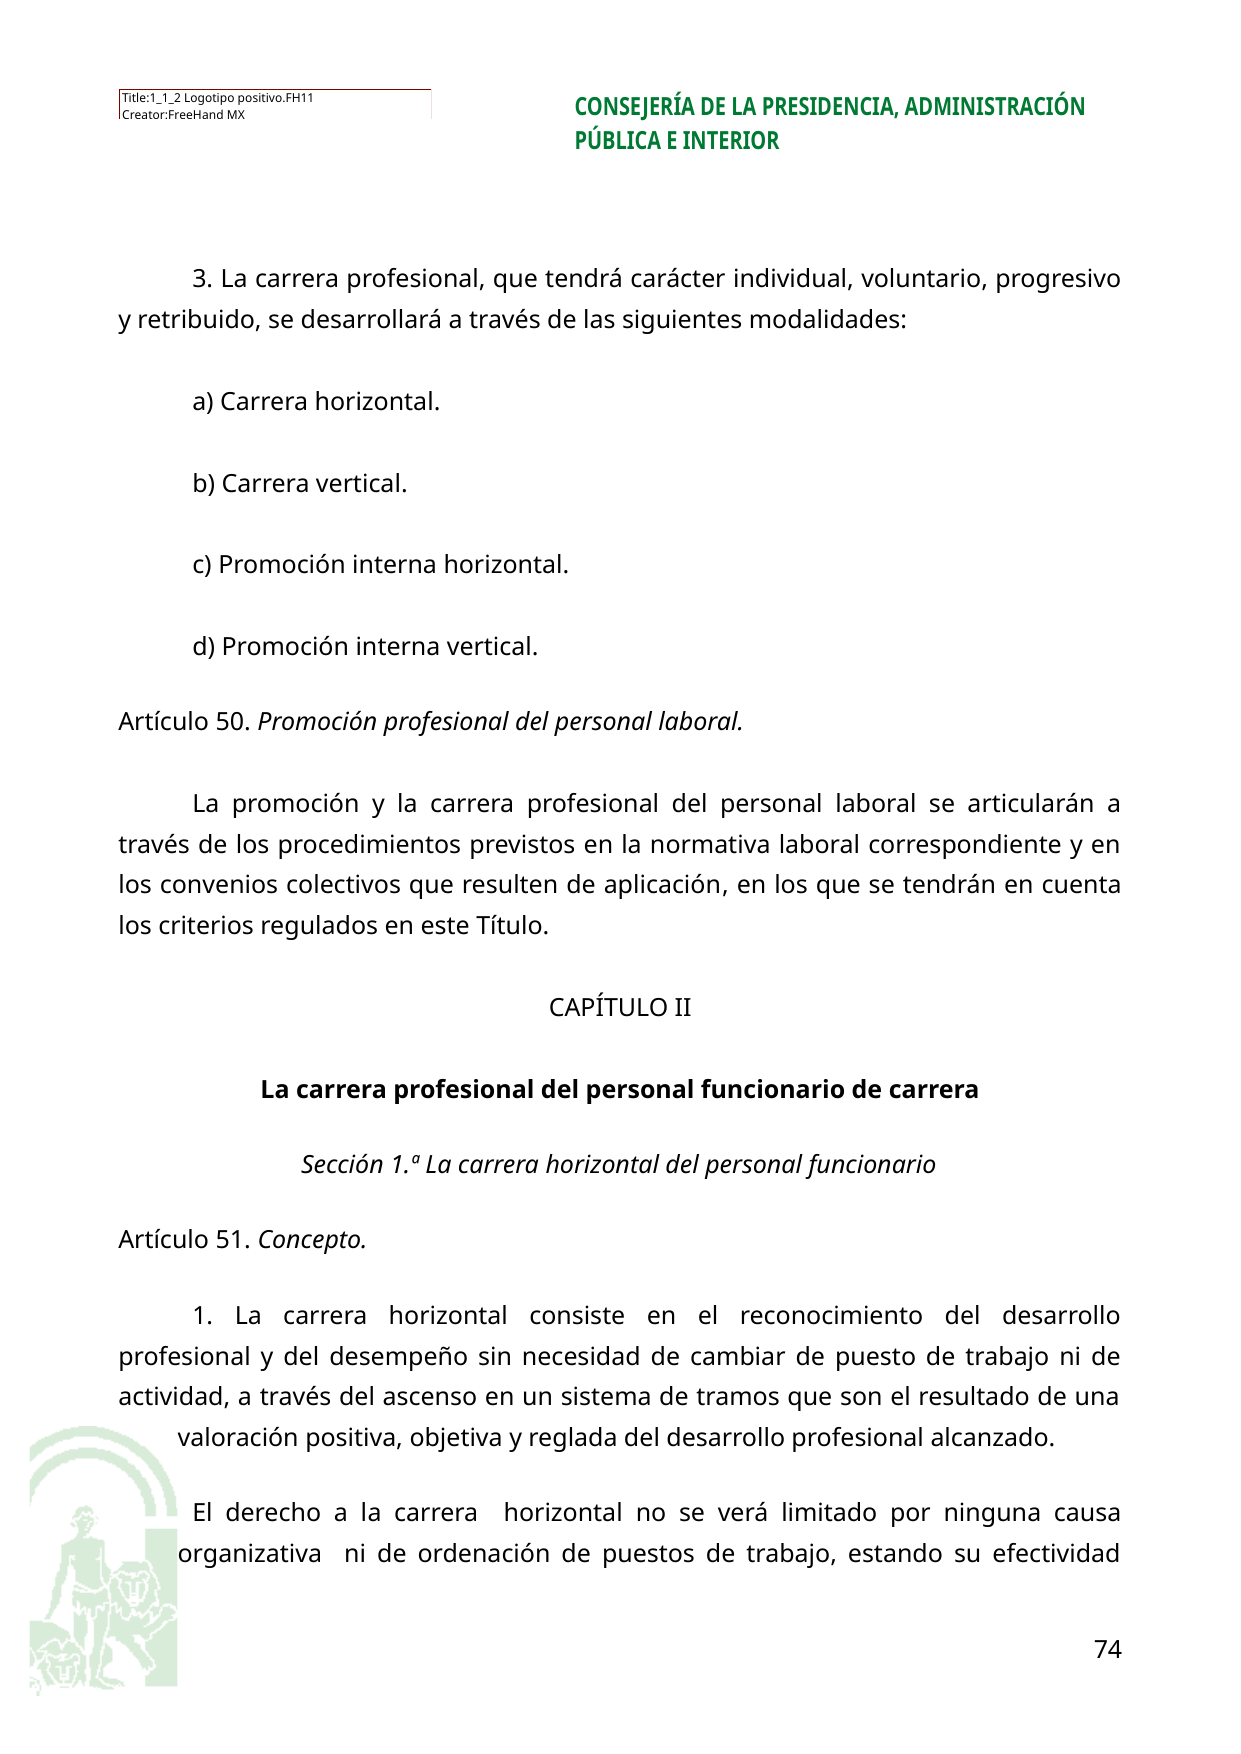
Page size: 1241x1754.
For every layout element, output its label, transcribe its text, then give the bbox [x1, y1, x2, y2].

text a) Carrera horizontal. [118, 383, 1122, 418]
text El derecho a la carrera horizontal no se verá limitado por ninguna causa organizativa ni de ordenación de puestos de trabajo, estando su efectividad [178, 1495, 1122, 1570]
text La carrera profesional del personal funcionario de carrera [118, 1071, 1122, 1105]
picture [29, 1426, 178, 1696]
text 1. La carrera horizontal consiste en el reconocimiento del desarrollo profesional y del desempeño sin necesidad de cambiar de puesto de trabajo ni de actividad, a través del ascenso en un sistema de tramos que son el resultado de una valoración positiva, objetiva y reglada del desarrollo profesional alcanzado. [118, 1297, 1122, 1454]
text CAPÍTULO II [118, 990, 1122, 1024]
text Artículo 51. Concepto. [118, 1222, 1122, 1256]
text La promoción y la carrera profesional del personal laboral se articularán a través de los procedimientos previstos en la normativa laboral correspondiente y en los convenios colectivos que resulten de aplicación, en los que se tendrán en cuenta los criterios regulados en este Título. [118, 786, 1122, 942]
text c) Promoción interna horizontal. [118, 547, 1122, 581]
text Sección 1.ª La carrera horizontal del personal funcionario [118, 1147, 1122, 1181]
text b) Carrera vertical. [118, 465, 1122, 499]
text Artículo 50. Promoción profesional del personal laboral. [118, 704, 1122, 738]
text d) Promoción interna vertical. [118, 628, 1122, 663]
text 3. La carrera profesional, que tendrá carácter individual, voluntario, progresivo y retribuido, se desarrollará a través de las siguientes modalidades: [118, 261, 1122, 336]
